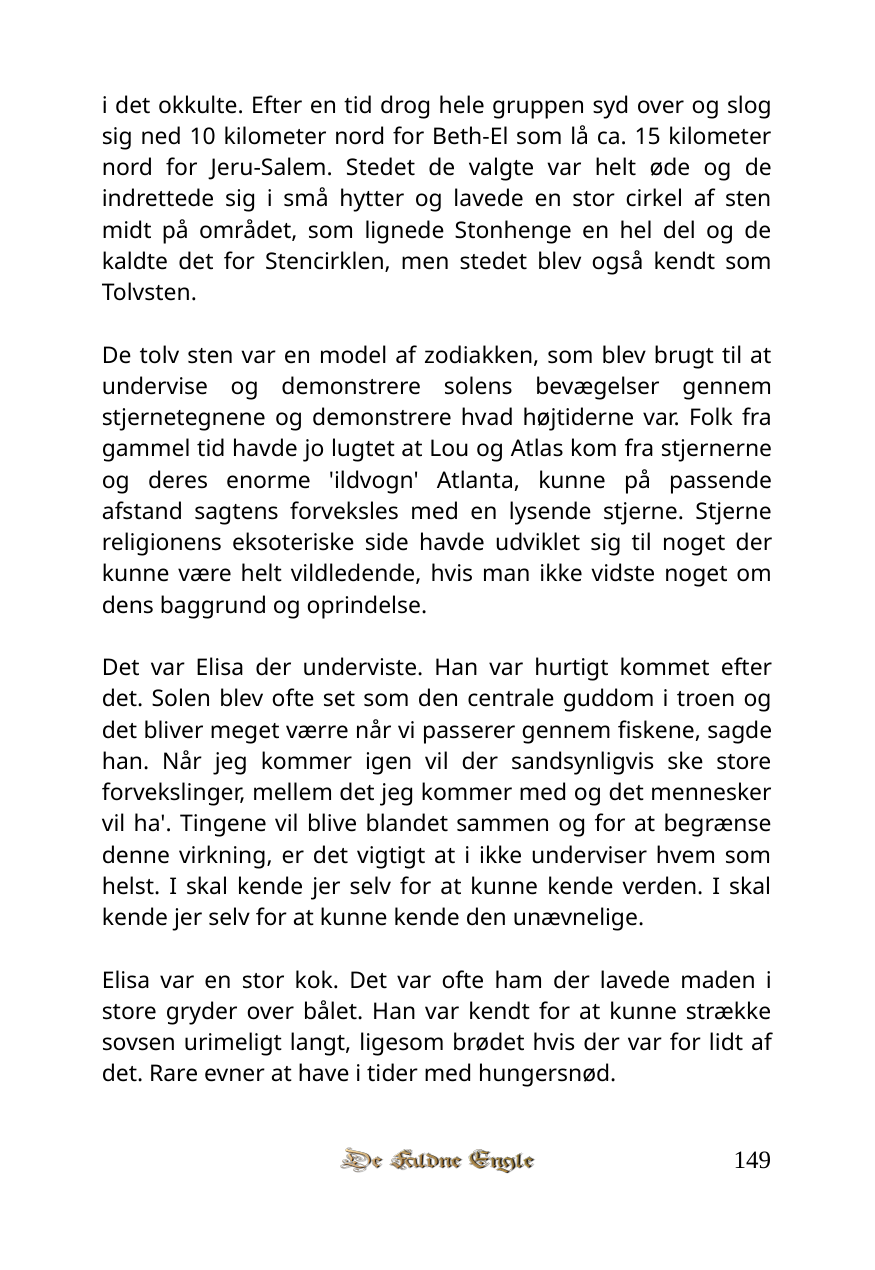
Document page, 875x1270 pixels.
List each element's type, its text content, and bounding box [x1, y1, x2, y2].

text Elisa var en stor kok. Det var ofte ham der lavede maden i store gryder over bålet. Han var kendt for at kunne strække sovsen urimeligt langt, ligesom brødet hvis der var for lidt af det. Rare evner at have i tider med hungersnød. [102, 963, 772, 1088]
text De tolv sten var en model af zodiakken, som blev brugt til at undervise og demonstrere solens bevægelser gennem stjernetegnene og demonstrere hvad højtiderne var. Folk fra gammel tid havde jo lugtet at Lou og Atlas kom fra stjernerne og deres enorme 'ildvogn' Atlanta, kunne på passende afstand sagtens forveksles med en lysende stjerne. Stjerne religionens eksoteriske side havde udviklet sig til noget der kunne være helt vildledende, hvis man ikke vidste noget om dens baggrund og oprindelse. [102, 338, 772, 620]
text i det okkulte. Efter en tid drog hele gruppen syd over og slog sig ned 10 kilometer nord for Beth-El som lå ca. 15 kilometer nord for Jeru-Salem. Stedet de valgte var helt øde og de indrettede sig i små hytter og lavede en stor cirkel af sten midt på området, som lignede Stonhenge en hel del og de kaldte det for Stencirklen, men stedet blev også kendt som Tolvsten. [102, 88, 772, 307]
picture [337, 1145, 537, 1175]
text Det var Elisa der underviste. Han var hurtigt kommet efter det. Solen blev ofte set som den centrale guddom i troen og det bliver meget værre når vi passerer gennem fiskene, sagde han. Når jeg kommer igen vil der sandsynligvis ske store forvekslinger, mellem det jeg kommer med og det mennesker vil ha'. Tingene vil blive blandet sammen og for at begrænse denne virkning, er det vigtigt at i ikke underviser hvem som helst. I skal kende jer selv for at kunne kende verden. I skal kende jer selv for at kunne kende den unævnelige. [102, 651, 772, 932]
